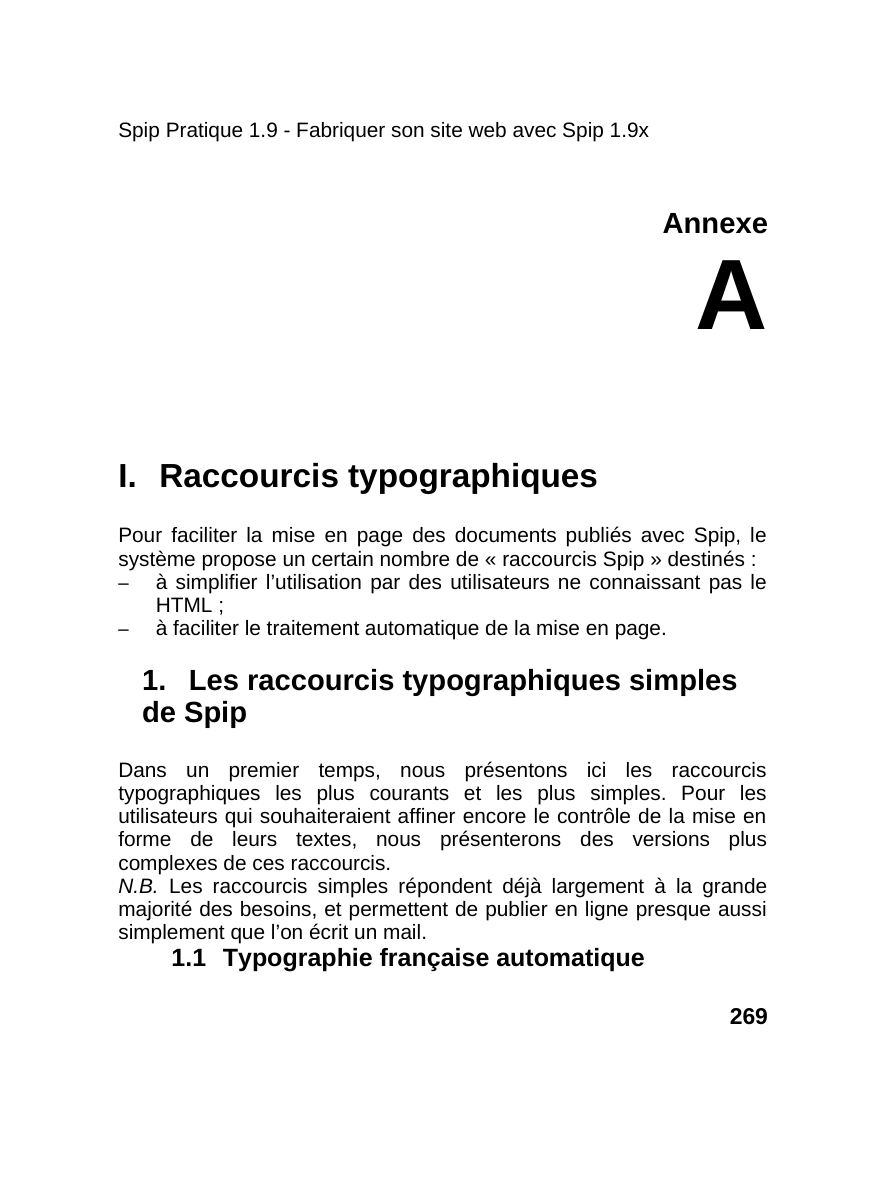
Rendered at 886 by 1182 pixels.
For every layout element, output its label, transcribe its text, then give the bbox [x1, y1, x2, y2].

text N.B. Les raccourcis simples répondent déjà largement à la grande majorité des besoins, et permettent de publier en ligne presque aussi simplement que l’on écrit un mail. [118, 874, 768, 944]
text Pour faciliter la mise en page des documents publiés avec Spip, le système propose un certain nombre de « raccourcis Spip » destinés : [118, 524, 768, 571]
list à faciliter le traitement automatique de la mise en page. [118, 617, 768, 640]
list à simplifier l’utilisation par des utilisateurs ne connaissant pas le HTML ; [118, 571, 768, 617]
subtitle Raccourcis typographiques [118, 457, 768, 494]
list Typographie française automatique [171, 944, 768, 972]
text Dans un premier temps, nous présentons ici les raccourcis typographiques les plus courants et les plus simples. Pour les utilisateurs qui souhaiteraient affiner encore le contrôle de la mise en forme de leurs textes, nous présenterons des versions plus complexes de ces raccourcis. [118, 758, 768, 874]
list Les raccourcis typographiques simples de Spip [118, 663, 768, 729]
subtitle Annexe [118, 207, 768, 239]
text A [118, 239, 768, 351]
